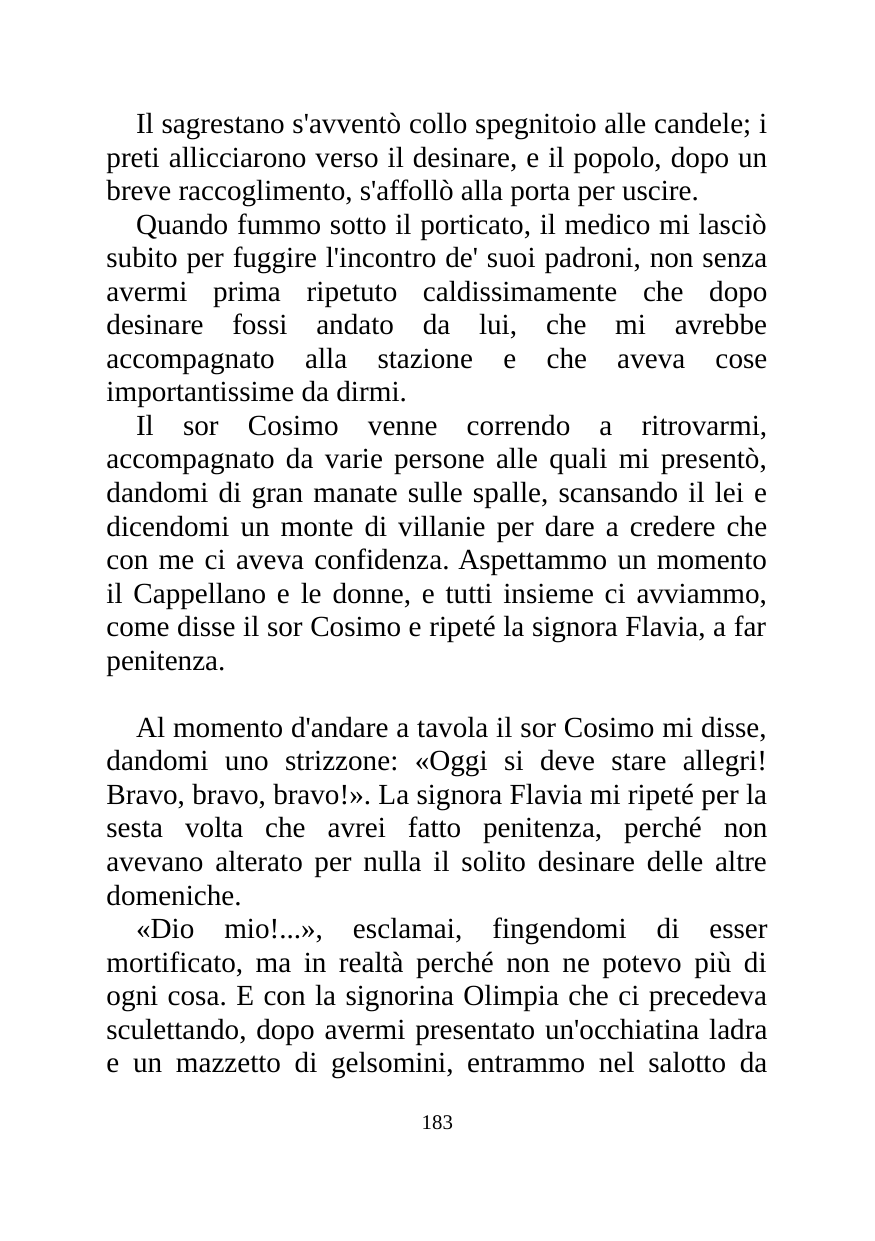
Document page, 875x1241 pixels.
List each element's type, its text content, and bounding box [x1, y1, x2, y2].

text «Dio mio!...», esclamai, fingendomi di esser mortificato, ma in realtà perché non ne potevo più di ogni cosa. E con la signorina Olimpia che ci precedeva sculettando, dopo avermi presentato un'occhiatina ladra e un mazzetto di gelsomini, entrammo nel salotto da [106, 911, 768, 1079]
text Il sagrestano s'avventò collo spegnitoio alle candele; i preti allicciarono verso il desinare, e il popolo, dopo un breve raccoglimento, s'affollò alla porta per uscire. [106, 106, 768, 207]
text Al momento d'andare a tavola il sor Cosimo mi disse, dandomi uno strizzone: «Oggi si deve stare allegri! Bravo, bravo, bravo!». La signora Flavia mi ripeté per la sesta volta che avrei fatto penitenza, perché non avevano alterato per nulla il solito desinare delle altre domeniche. [106, 710, 768, 911]
text Il sor Cosimo venne correndo a ritrovarmi, accompagnato da varie persone alle quali mi presentò, dandomi di gran manate sulle spalle, scansando il lei e dicendomi un monte di villanie per dare a credere che con me ci aveva confidenza. Aspettammo un momento il Cappellano e le donne, e tutti insieme ci avviammo, come disse il sor Cosimo e ripeté la signora Flavia, a far penitenza. [106, 408, 768, 676]
text Quando fummo sotto il porticato, il medico mi lasciò subito per fuggire l'incontro de' suoi padroni, non senza avermi prima ripetuto caldissimamente che dopo desinare fossi andato da lui, che mi avrebbe accompagnato alla stazione e che aveva cose importantissime da dirmi. [106, 207, 768, 408]
